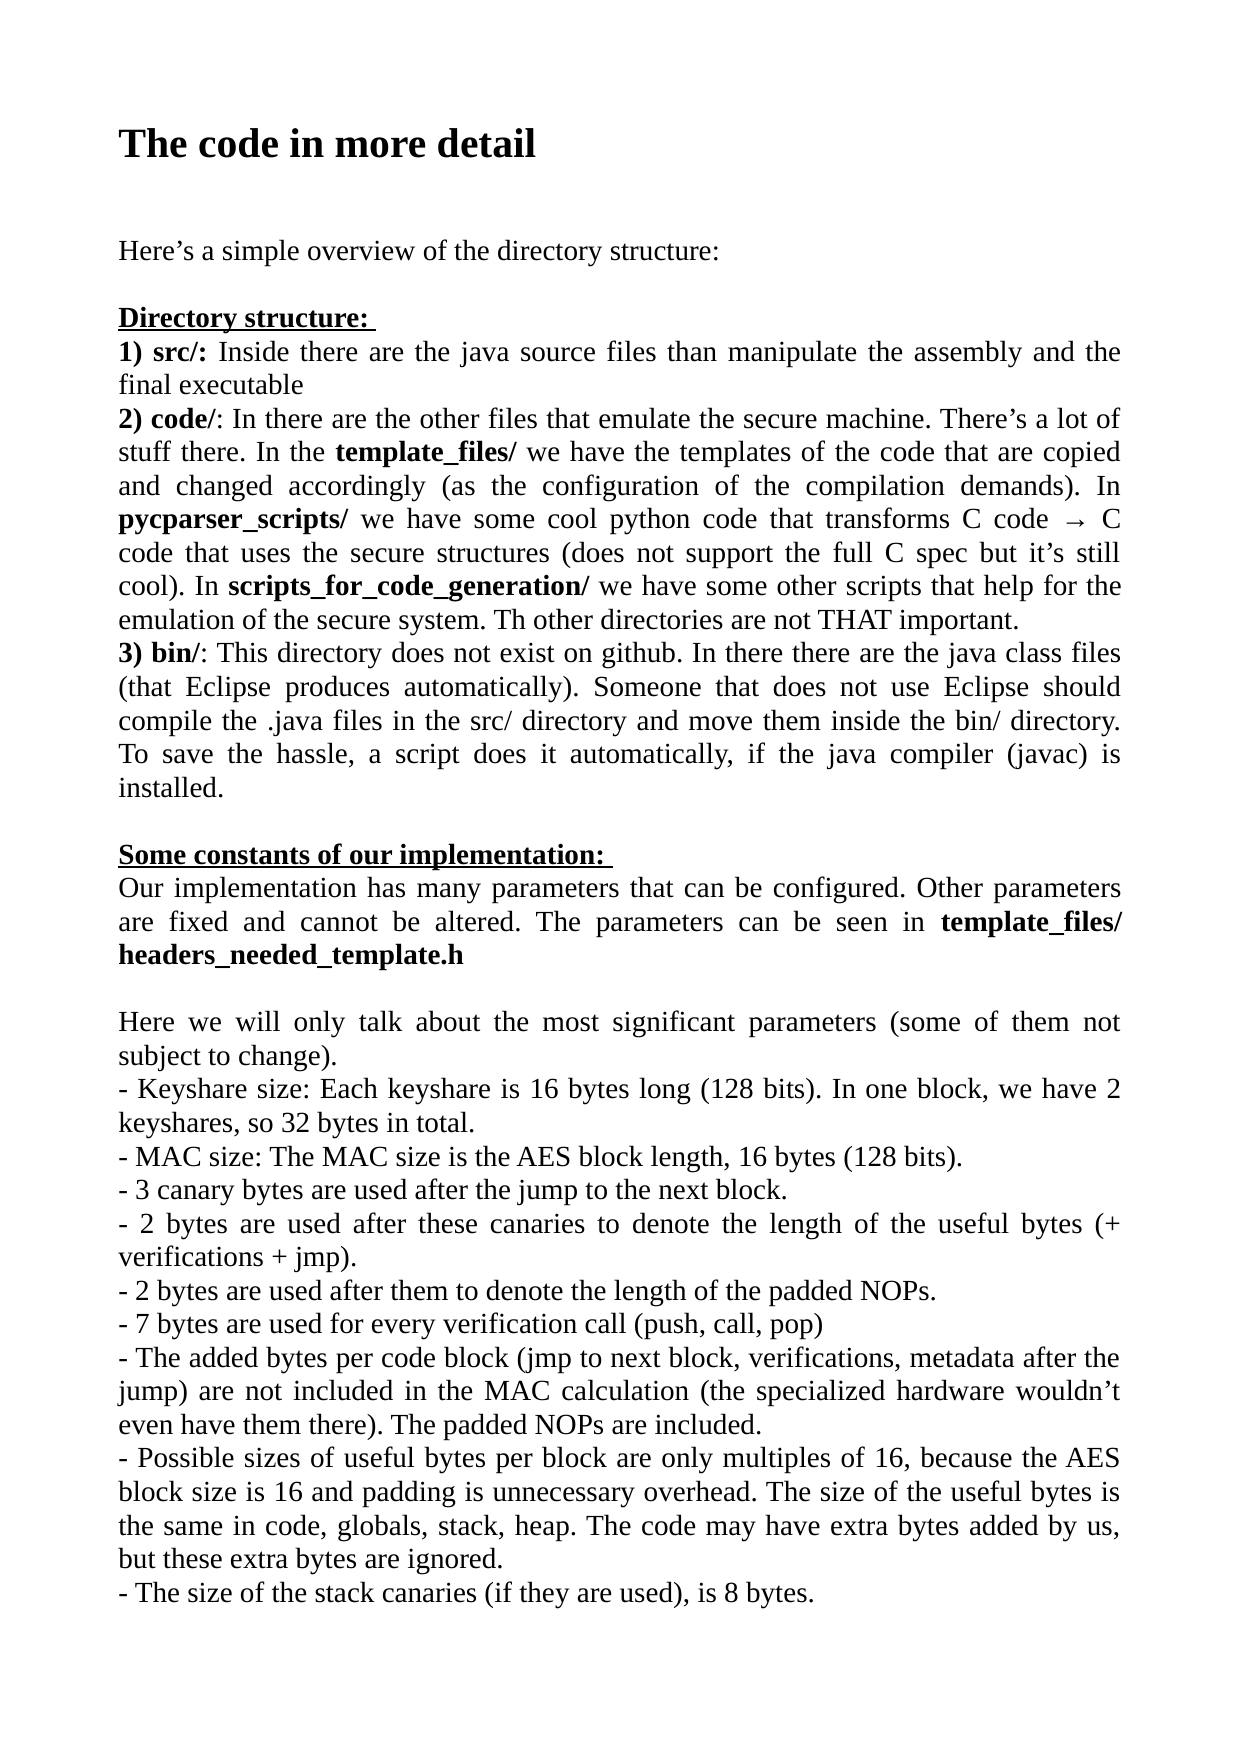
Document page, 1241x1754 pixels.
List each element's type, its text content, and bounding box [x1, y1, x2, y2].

text Here’s a simple overview of the directory structure: [118, 233, 1122, 267]
text - The added bytes per code block (jmp to next block, verifications, metadata after the jump) are not included in the MAC calculation (the specialized hardware wouldn’t even have them there). The padded NOPs are included. [118, 1340, 1122, 1441]
text - MAC size: The MAC size is the AES block length, 16 bytes (128 bits). [118, 1139, 1122, 1172]
text 2) code/: In there are the other files that emulate the secure machine. There’s a lot of stuff there. In the template_files/ we have the templates of the code that are copied and changed accordingly (as the configuration of the compilation demands). In pycparser_scripts/ we have some cool python code that transforms C code → C code that uses the secure structures (does not support the full C spec but it’s still cool). In scripts_for_code_generation/ we have some other scripts that help for the emulation of the secure system. Th other directories are not THAT important. [118, 401, 1122, 636]
text - 2 bytes are used after them to denote the length of the padded NOPs. [118, 1273, 1122, 1306]
text Our implementation has many parameters that can be configured. Other parameters are fixed and cannot be altered. The parameters can be seen in template_files/ headers_needed_template.h [118, 870, 1122, 971]
text - Keyshare size: Each keyshare is 16 bytes long (128 bits). In one block, we have 2 keyshares, so 32 bytes in total. [118, 1072, 1122, 1139]
text - Possible sizes of useful bytes per block are only multiples of 16, because the AES block size is 16 and padding is unnecessary overhead. The size of the useful bytes is the same in code, globals, stack, heap. The code may have extra bytes added by us, but these extra bytes are ignored. [118, 1441, 1122, 1575]
text Some constants of our implementation: [118, 837, 1122, 870]
text - The size of the stack canaries (if they are used), is 8 bytes. [118, 1575, 1122, 1608]
text - 2 bytes are used after these canaries to denote the length of the useful bytes (+ verifications + jmp). [118, 1206, 1122, 1273]
text Directory structure: [118, 300, 1122, 334]
text 3) bin/: This directory does not exist on github. In there there are the java class files (that Eclipse produces automatically). Someone that does not use Eclipse should compile the .java files in the src/ directory and move them inside the bin/ directory. To save the hassle, a script does it automatically, if the java compiler (javac) is installed. [118, 636, 1122, 803]
text Here we will only talk about the most significant parameters (some of them not subject to change). [118, 1004, 1122, 1072]
text - 7 bytes are used for every verification call (push, call, pop) [118, 1306, 1122, 1340]
text - 3 canary bytes are used after the jump to the next block. [118, 1172, 1122, 1206]
text The code in more detail [118, 118, 1122, 166]
text 1) src/: Inside there are the java source files than manipulate the assembly and the final executable [118, 334, 1122, 401]
